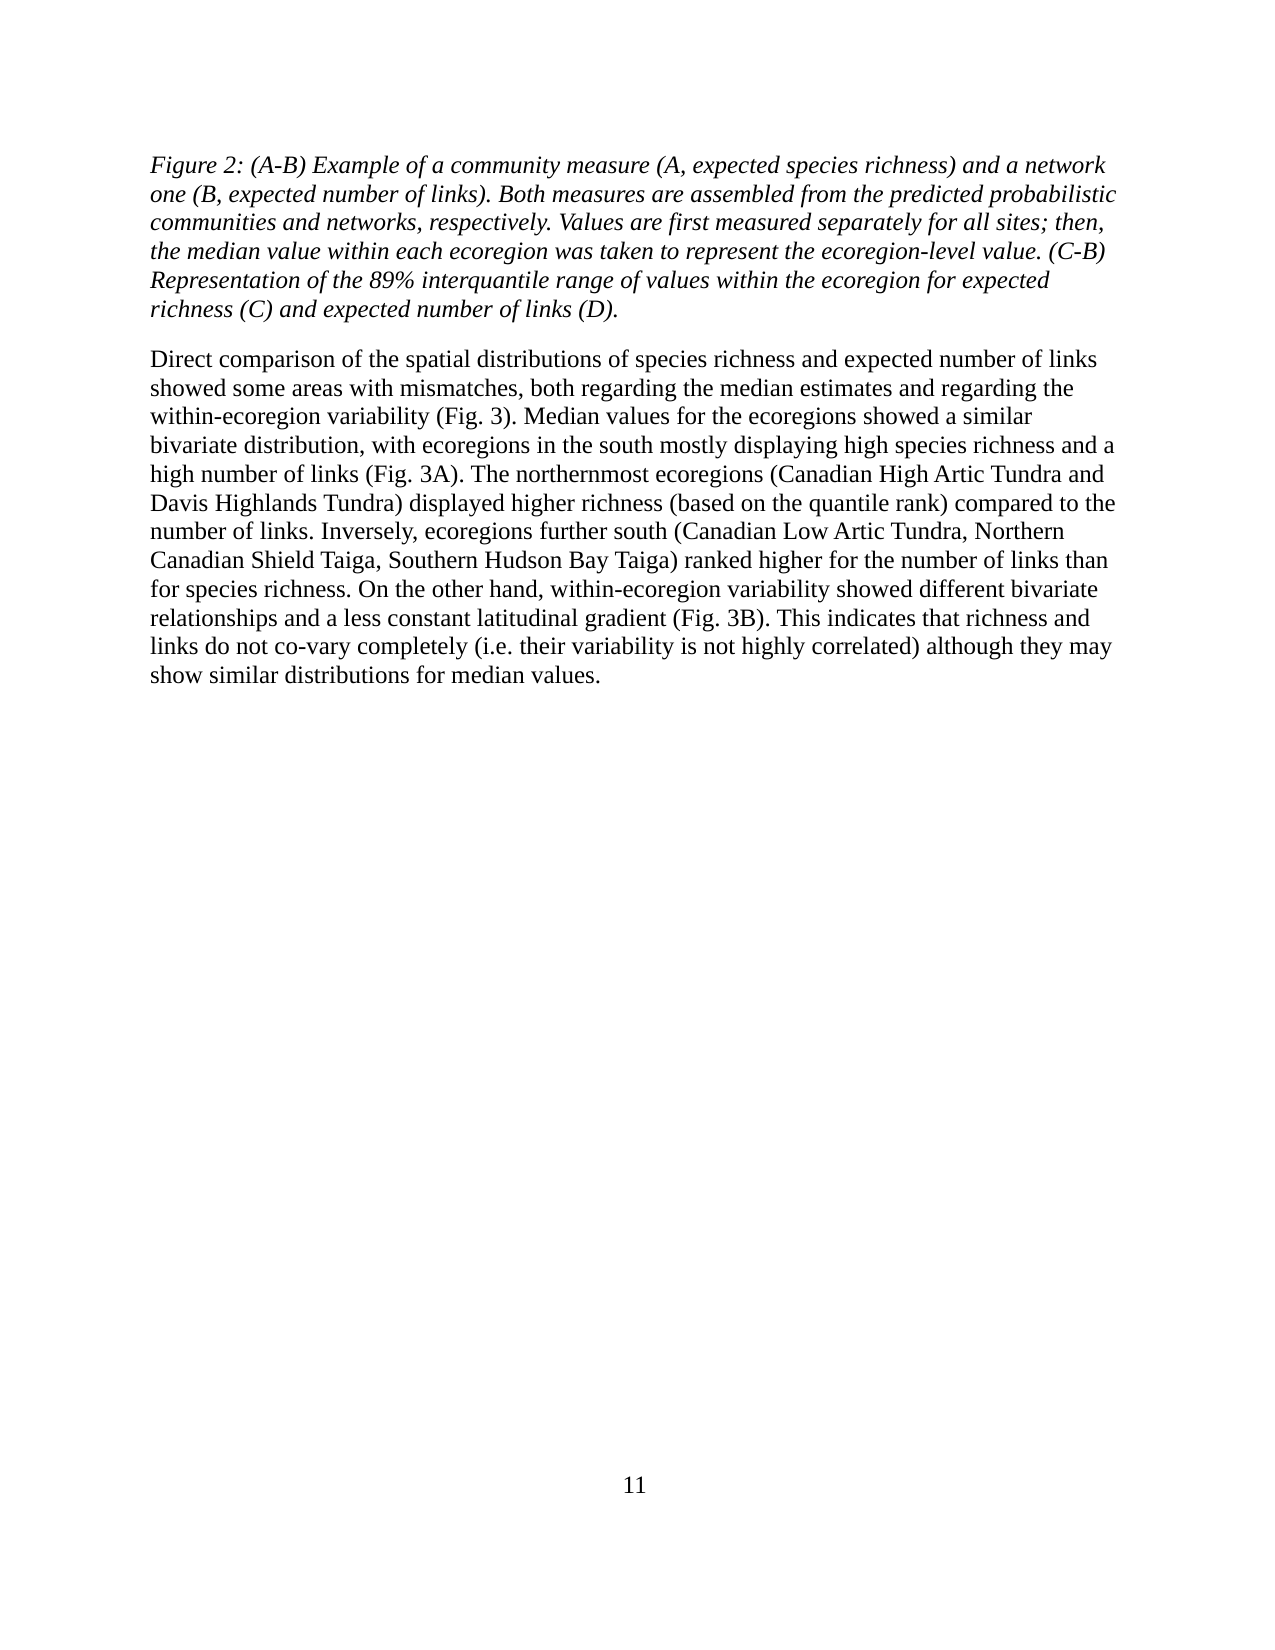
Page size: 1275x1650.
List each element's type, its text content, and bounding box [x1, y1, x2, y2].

text Figure 2: (A-B) Example of a community measure (A, expected species richness) and a network one (B, expected number of links). Both measures are assembled from the predicted probabilistic communities and networks, respectively. Values are first measured separately for all sites; then, the median value within each ecoregion was taken to represent the ecoregion-level value. (C-B) Representation of the 89% interquantile range of values within the ecoregion for expected richness (C) and expected number of links (D). [150, 150, 1125, 322]
text Direct comparison of the spatial distributions of species richness and expected number of links showed some areas with mismatches, both regarding the median estimates and regarding the within-ecoregion variability (Fig. 3). Median values for the ecoregions showed a similar bivariate distribution, with ecoregions in the south mostly displaying high species richness and a high number of links (Fig. 3A). The northernmost ecoregions (Canadian High Artic Tundra and Davis Highlands Tundra) displayed higher richness (based on the quantile rank) compared to the number of links. Inversely, ecoregions further south (Canadian Low Artic Tundra, Northern Canadian Shield Taiga, Southern Hudson Bay Taiga) ranked higher for the number of links than for species richness. On the other hand, within-ecoregion variability showed different bivariate relationships and a less constant latitudinal gradient (Fig. 3B). This indicates that richness and links do not co-vary completely (i.e. their variability is not highly correlated) although they may show similar distributions for median values. [150, 344, 1125, 689]
